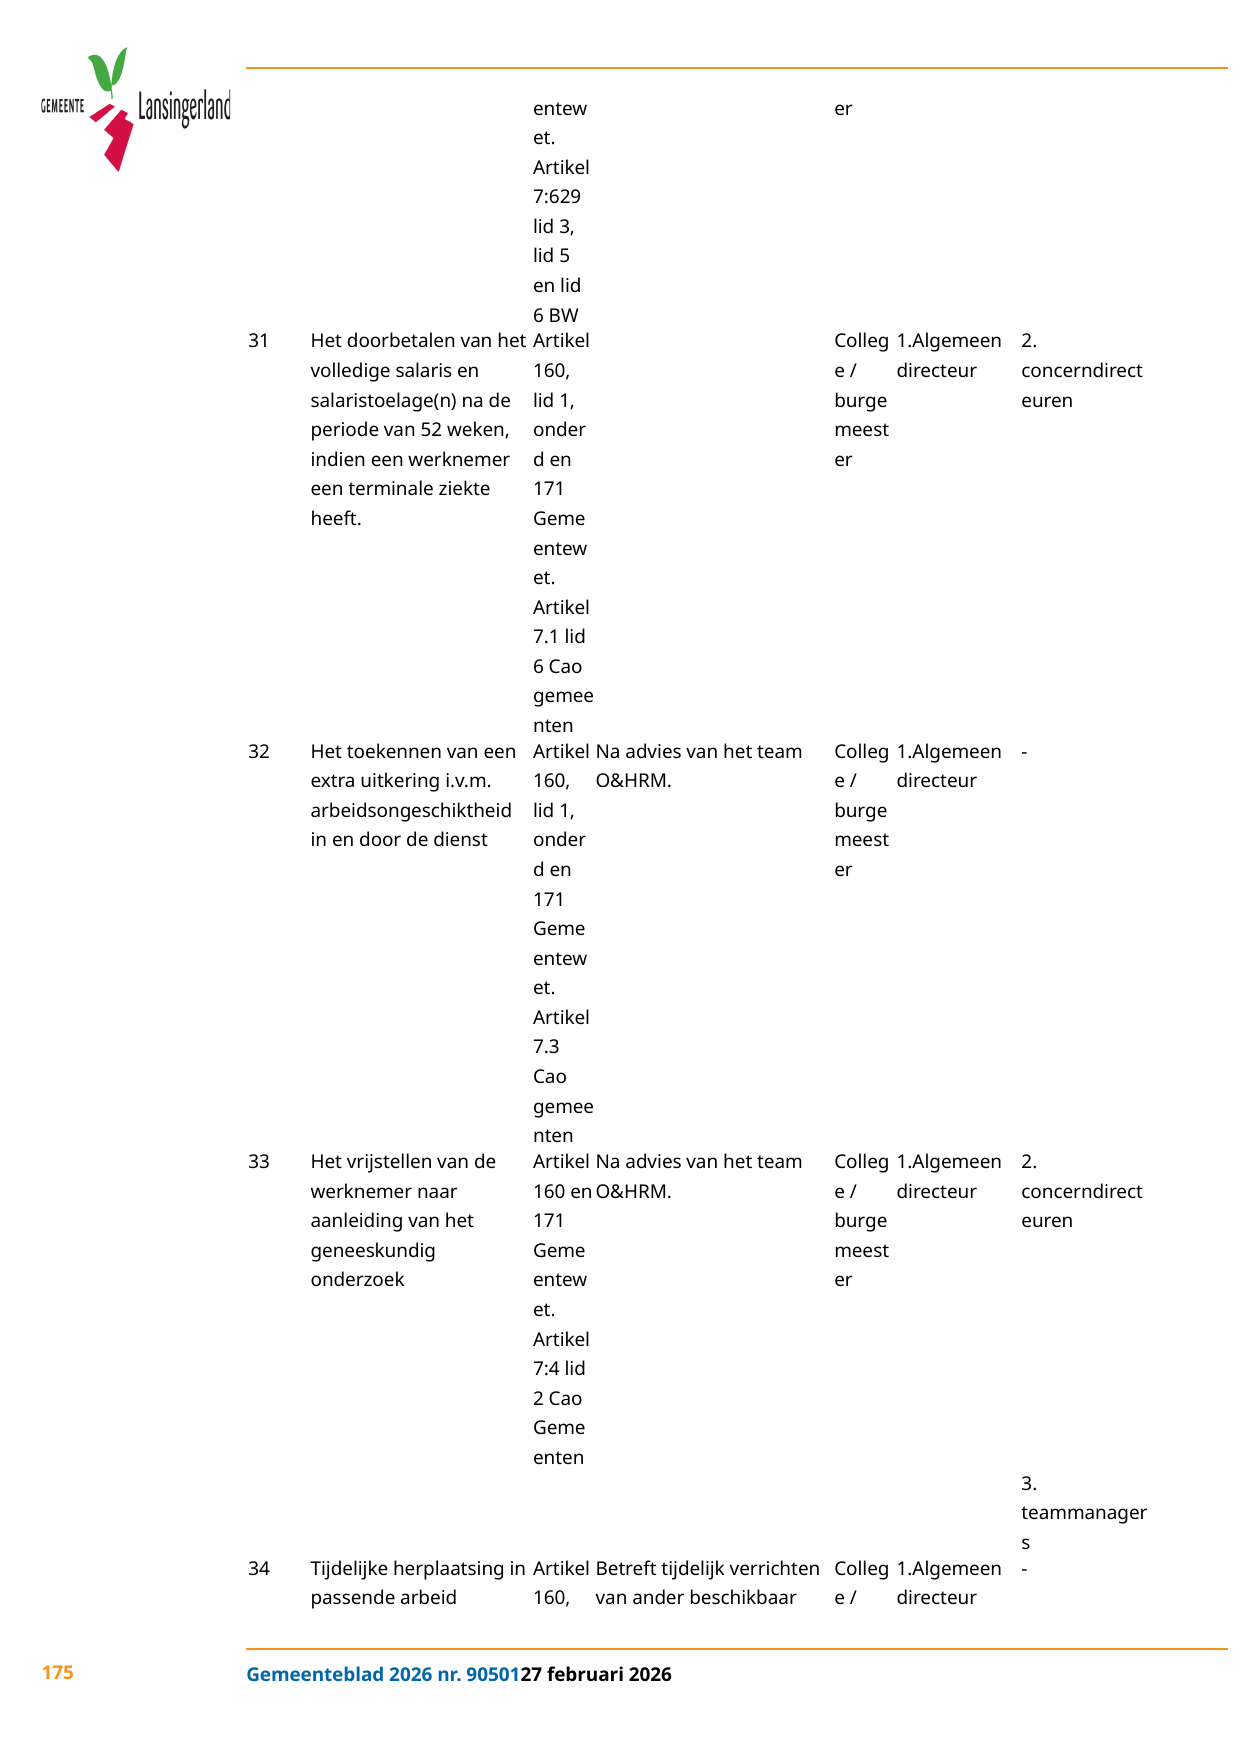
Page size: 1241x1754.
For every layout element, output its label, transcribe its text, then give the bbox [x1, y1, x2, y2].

table_cell [248, 1470, 310, 1555]
table_cell 34 [248, 1555, 310, 1610]
table_cell [896, 95, 1021, 328]
table_cell [248, 95, 310, 328]
table_cell Het vrijstellen van de werknemer naar aanleiding van het geneeskundig onderzoek [310, 1148, 533, 1470]
table_cell [310, 1470, 533, 1555]
table_cell Artikel 160, lid 1, onder d en 171 Gemeentewet. Artikel 7.3 Cao gemeenten [533, 738, 595, 1148]
table_cell 1.Algemeen directeur [896, 1555, 1021, 1610]
table_cell Na advies van het team O&HRM. [595, 1148, 834, 1470]
table_cell Het doorbetalen van het volledige salaris en salaristoelage(n) na de periode van 52 weken, indien een werknemer een terminale ziekte heeft. [310, 328, 533, 738]
table_cell College / [834, 1555, 896, 1610]
table_cell 1.Algemeen directeur [896, 328, 1021, 738]
table_cell 1.Algemeen directeur [896, 1148, 1021, 1470]
table_cell College / burgemeester [834, 328, 896, 738]
table_cell - [1021, 738, 1152, 1148]
picture [41, 47, 231, 172]
table_cell - [1021, 1555, 1152, 1610]
table_cell [834, 1470, 896, 1555]
table_cell 3. teammanagers [1021, 1470, 1152, 1555]
table_cell Na advies van het team O&HRM. [595, 738, 834, 1148]
table_cell 31 [248, 328, 310, 738]
table_cell [595, 328, 834, 738]
table_cell 32 [248, 738, 310, 1148]
table_cell [896, 1470, 1021, 1555]
table_cell Artikel 160, [533, 1555, 595, 1610]
table_cell 33 [248, 1148, 310, 1470]
table_cell College / burgemeester [834, 1148, 896, 1470]
table_cell 2. concerndirecteuren [1021, 1148, 1152, 1470]
table_cell 1.Algemeen directeur [896, 738, 1021, 1148]
table_cell College / burgemeester [834, 738, 896, 1148]
table_cell Artikel 160 en 171 Gemeentewet. Artikel 7:4 lid 2 Cao Gemeenten [533, 1148, 595, 1470]
table_cell Betreft tijdelijk verrichten van ander beschikbaar [595, 1555, 834, 1610]
table_cell Het toekennen van een extra uitkering i.v.m. arbeidsongeschiktheid in en door de dienst [310, 738, 533, 1148]
table_cell er [834, 95, 896, 328]
table_cell Tijdelijke herplaatsing in passende arbeid [310, 1555, 533, 1610]
table_cell [595, 95, 834, 328]
table_cell [533, 1470, 595, 1555]
table_cell entewet. Artikel 7:629 lid 3, lid 5 en lid 6 BW [533, 95, 595, 328]
table_cell [595, 1470, 834, 1555]
table_cell 2. concerndirecteuren [1021, 328, 1152, 738]
table_cell [310, 95, 533, 328]
table_cell Artikel 160, lid 1, onder d en 171 Gemeentewet. Artikel 7.1 lid 6 Cao gemeenten [533, 328, 595, 738]
table_cell [1021, 95, 1152, 328]
